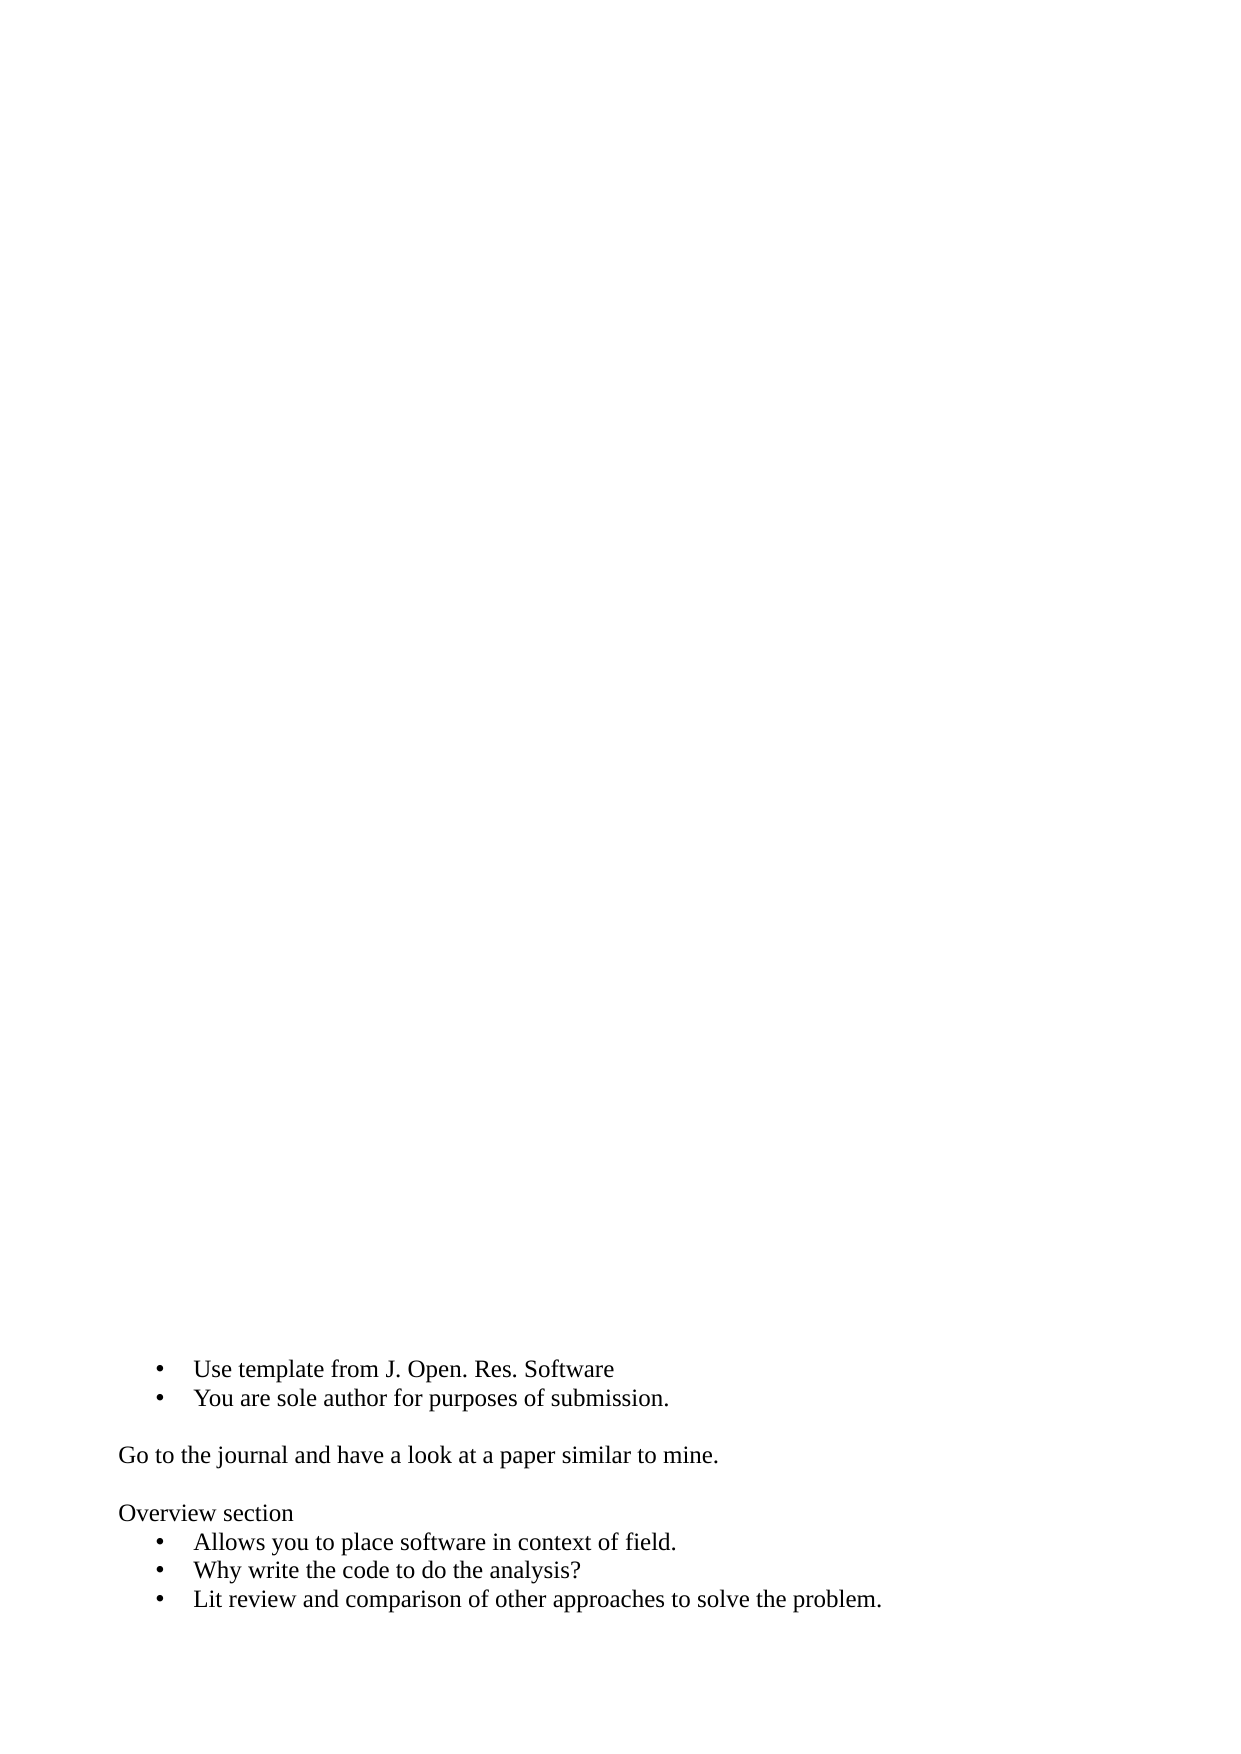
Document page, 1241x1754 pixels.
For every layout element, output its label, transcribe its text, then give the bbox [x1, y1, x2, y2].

list Use template from J. Open. Res. Software [156, 1354, 1122, 1383]
list Lit review and comparison of other approaches to solve the problem. [156, 1584, 1122, 1613]
list You are sole author for purposes of submission. [156, 1383, 1122, 1412]
list Allows you to place software in context of field. [156, 1527, 1122, 1556]
list Why write the code to do the analysis? [156, 1556, 1122, 1584]
text Overview section [118, 1498, 1122, 1527]
text Go to the journal and have a look at a paper similar to mine. [118, 1441, 1122, 1469]
